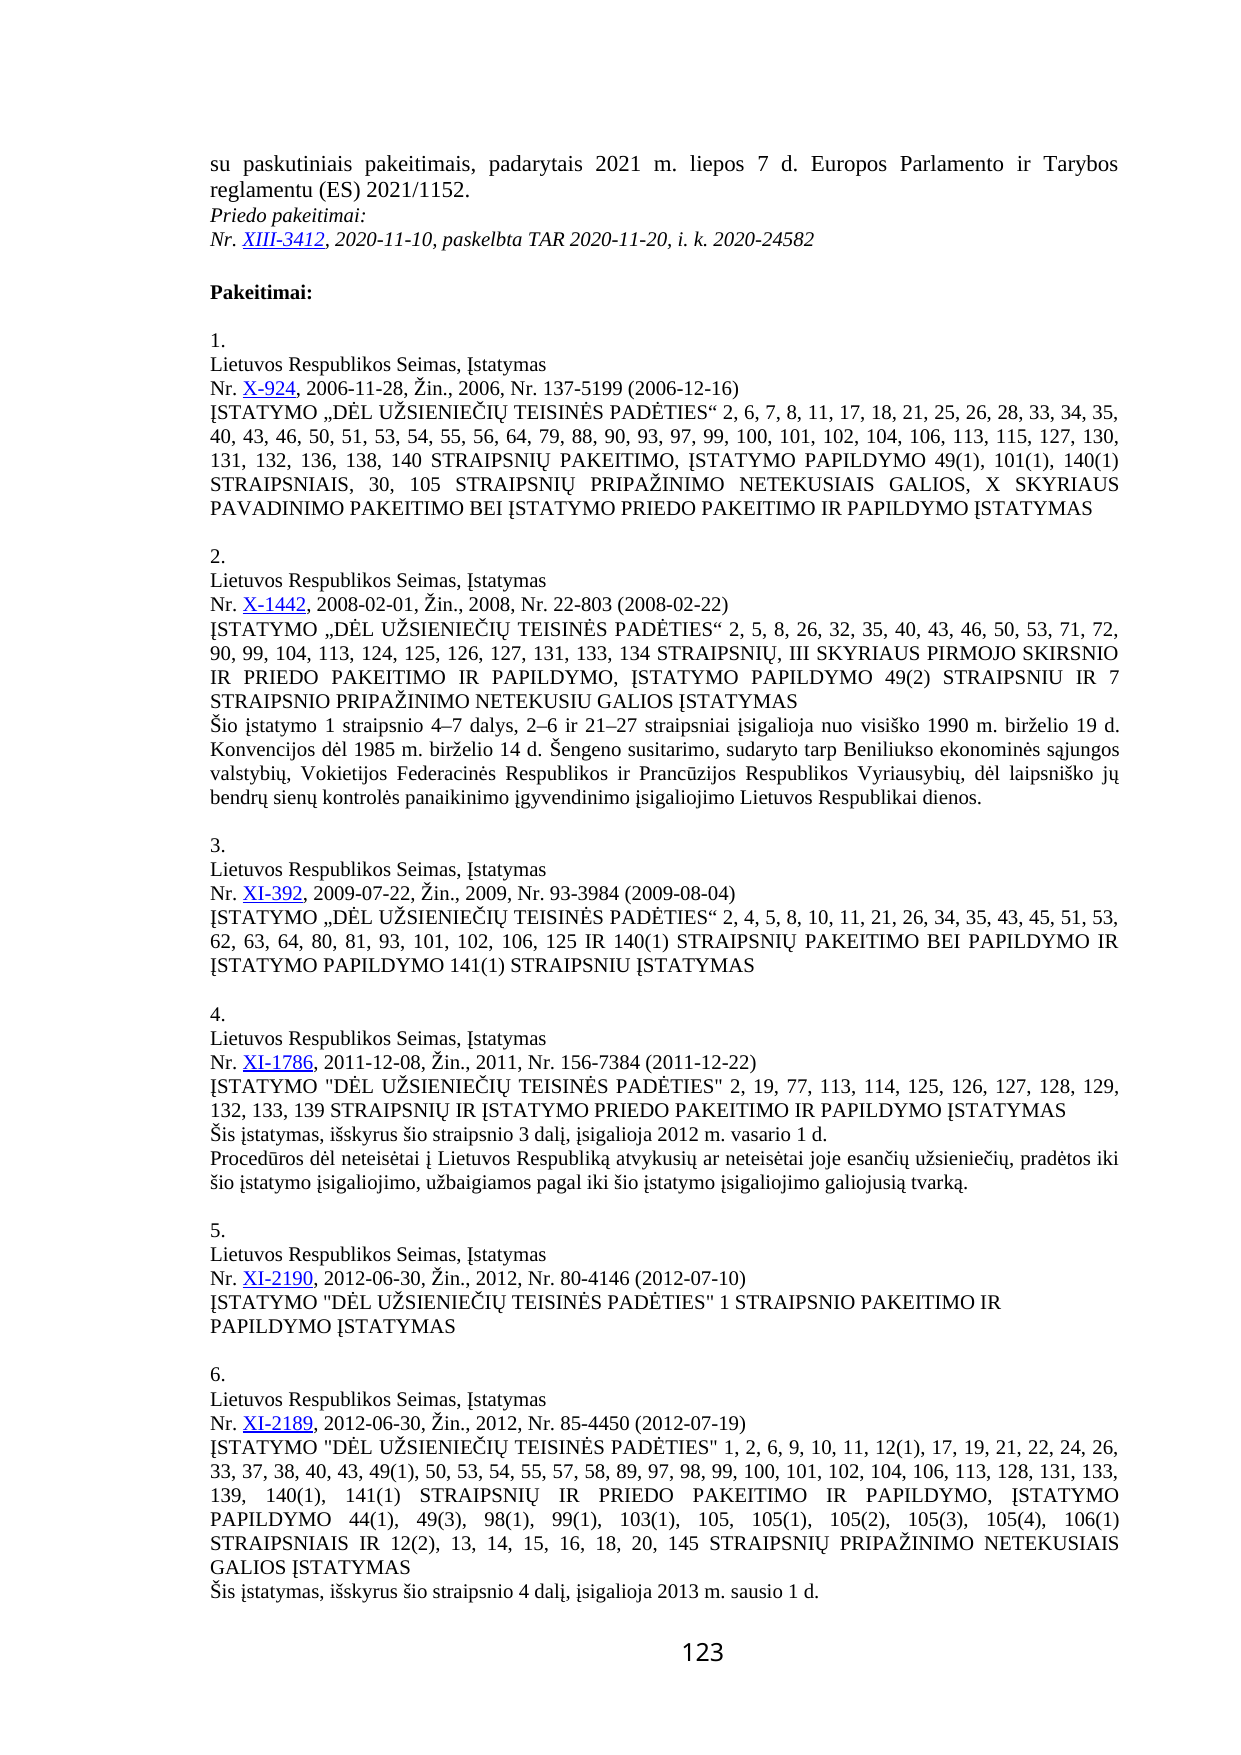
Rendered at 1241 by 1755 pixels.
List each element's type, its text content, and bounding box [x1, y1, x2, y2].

text Šis įstatymas, išskyrus šio straipsnio 4 dalį, įsigalioja 2013 m. sausio 1 d. [210, 1579, 1120, 1603]
text Nr. XIII-3412, 2020-11-10, paskelbta TAR 2020-11-20, i. k. 2020-24582 [210, 227, 1120, 251]
text Pakeitimai: [210, 279, 1120, 304]
text Nr. XI-2189, 2012-06-30, Žin., 2012, Nr. 85-4450 (2012-07-19) [210, 1411, 1120, 1434]
text Priedo pakeitimai: [210, 203, 1120, 227]
text 4. [210, 1001, 1120, 1026]
text 3. [210, 833, 1120, 857]
text Procedūros dėl neteisėtai į Lietuvos Respubliką atvykusių ar neteisėtai joje esančių užsieniečių, pradėtos iki šio įstatymo įsigaliojimo, užbaigiamos pagal iki šio įstatymo įsigaliojimo galiojusią tvarką. [210, 1146, 1120, 1194]
text Lietuvos Respublikos Seimas, Įstatymas [210, 857, 1120, 881]
text ĮSTATYMO „DĖL UŽSIENIEČIŲ TEISINĖS PADĖTIES“ 2, 4, 5, 8, 10, 11, 21, 26, 34, 35, 43, 45, 51, 53, 62, 63, 64, 80, 81, 93, 101, 102, 106, 125 IR 140(1) STRAIPSNIŲ PAKEITIMO BEI PAPILDYMO IR ĮSTATYMO PAPILDYMO 141(1) STRAIPSNIU ĮSTATYMAS [210, 905, 1120, 977]
text Nr. X-924, 2006-11-28, Žin., 2006, Nr. 137-5199 (2006-12-16) [210, 376, 1120, 400]
text su paskutiniais pakeitimais, padarytais 2021 m. liepos 7 d. Europos Parlamento ir Tarybos reglamentu (ES) 2021/1152. [210, 150, 1120, 203]
text Nr. XI-1786, 2011-12-08, Žin., 2011, Nr. 156-7384 (2011-12-22) [210, 1049, 1120, 1074]
text Nr. XI-392, 2009-07-22, Žin., 2009, Nr. 93-3984 (2009-08-04) [210, 881, 1120, 905]
text Šio įstatymo 1 straipsnio 4–7 dalys, 2–6 ir 21–27 straipsniai įsigalioja nuo visiško 1990 m. birželio 19 d. Konvencijos dėl 1985 m. birželio 14 d. Šengeno susitarimo, sudaryto tarp Beniliukso ekonominės sąjungos valstybių, Vokietijos Federacinės Respublikos ir Prancūzijos Respublikos Vyriausybių, dėl laipsniško jų bendrų sienų kontrolės panaikinimo įgyvendinimo įsigaliojimo Lietuvos Respublikai dienos. [210, 713, 1120, 809]
text ĮSTATYMO „DĖL UŽSIENIEČIŲ TEISINĖS PADĖTIES“ 2, 5, 8, 26, 32, 35, 40, 43, 46, 50, 53, 71, 72, 90, 99, 104, 113, 124, 125, 126, 127, 131, 133, 134 STRAIPSNIŲ, III SKYRIAUS PIRMOJO SKIRSNIO IR PRIEDO PAKEITIMO IR PAPILDYMO, ĮSTATYMO PAPILDYMO 49(2) STRAIPSNIU IR 7 STRAIPSNIO PRIPAŽINIMO NETEKUSIU GALIOS ĮSTATYMAS [210, 616, 1120, 713]
text 6. [210, 1362, 1120, 1386]
text ĮSTATYMO "DĖL UŽSIENIEČIŲ TEISINĖS PADĖTIES" 1 STRAIPSNIO PAKEITIMO IR PAPILDYMO ĮSTATYMAS [210, 1290, 1120, 1338]
text Lietuvos Respublikos Seimas, Įstatymas [210, 568, 1120, 592]
text Nr. X-1442, 2008-02-01, Žin., 2008, Nr. 22-803 (2008-02-22) [210, 592, 1120, 616]
text 5. [210, 1218, 1120, 1242]
text ĮSTATYMO „DĖL UŽSIENIEČIŲ TEISINĖS PADĖTIES“ 2, 6, 7, 8, 11, 17, 18, 21, 25, 26, 28, 33, 34, 35, 40, 43, 46, 50, 51, 53, 54, 55, 56, 64, 79, 88, 90, 93, 97, 99, 100, 101, 102, 104, 106, 113, 115, 127, 130, 131, 132, 136, 138, 140 STRAIPSNIŲ PAKEITIMO, ĮSTATYMO PAPILDYMO 49(1), 101(1), 140(1) STRAIPSNIAIS, 30, 105 STRAIPSNIŲ PRIPAŽINIMO NETEKUSIAIS GALIOS, X SKYRIAUS PAVADINIMO PAKEITIMO BEI ĮSTATYMO PRIEDO PAKEITIMO IR PAPILDYMO ĮSTATYMAS [210, 400, 1120, 520]
text Šis įstatymas, išskyrus šio straipsnio 3 dalį, įsigalioja 2012 m. vasario 1 d. [210, 1122, 1120, 1146]
text Lietuvos Respublikos Seimas, Įstatymas [210, 1386, 1120, 1411]
text ĮSTATYMO "DĖL UŽSIENIEČIŲ TEISINĖS PADĖTIES" 2, 19, 77, 113, 114, 125, 126, 127, 128, 129, 132, 133, 139 STRAIPSNIŲ IR ĮSTATYMO PRIEDO PAKEITIMO IR PAPILDYMO ĮSTATYMAS [210, 1074, 1120, 1122]
text 1. [210, 328, 1120, 352]
text Lietuvos Respublikos Seimas, Įstatymas [210, 1242, 1120, 1266]
text Nr. XI-2190, 2012-06-30, Žin., 2012, Nr. 80-4146 (2012-07-10) [210, 1266, 1120, 1290]
text 2. [210, 544, 1120, 568]
text Lietuvos Respublikos Seimas, Įstatymas [210, 352, 1120, 376]
text Lietuvos Respublikos Seimas, Įstatymas [210, 1026, 1120, 1049]
text ĮSTATYMO "DĖL UŽSIENIEČIŲ TEISINĖS PADĖTIES" 1, 2, 6, 9, 10, 11, 12(1), 17, 19, 21, 22, 24, 26, 33, 37, 38, 40, 43, 49(1), 50, 53, 54, 55, 57, 58, 89, 97, 98, 99, 100, 101, 102, 104, 106, 113, 128, 131, 133, 139, 140(1), 141(1) STRAIPSNIŲ IR PRIEDO PAKEITIMO IR PAPILDYMO, ĮSTATYMO PAPILDYMO 44(1), 49(3), 98(1), 99(1), 103(1), 105, 105(1), 105(2), 105(3), 105(4), 106(1) STRAIPSNIAIS IR 12(2), 13, 14, 15, 16, 18, 20, 145 STRAIPSNIŲ PRIPAŽINIMO NETEKUSIAIS GALIOS ĮSTATYMAS [210, 1434, 1120, 1579]
